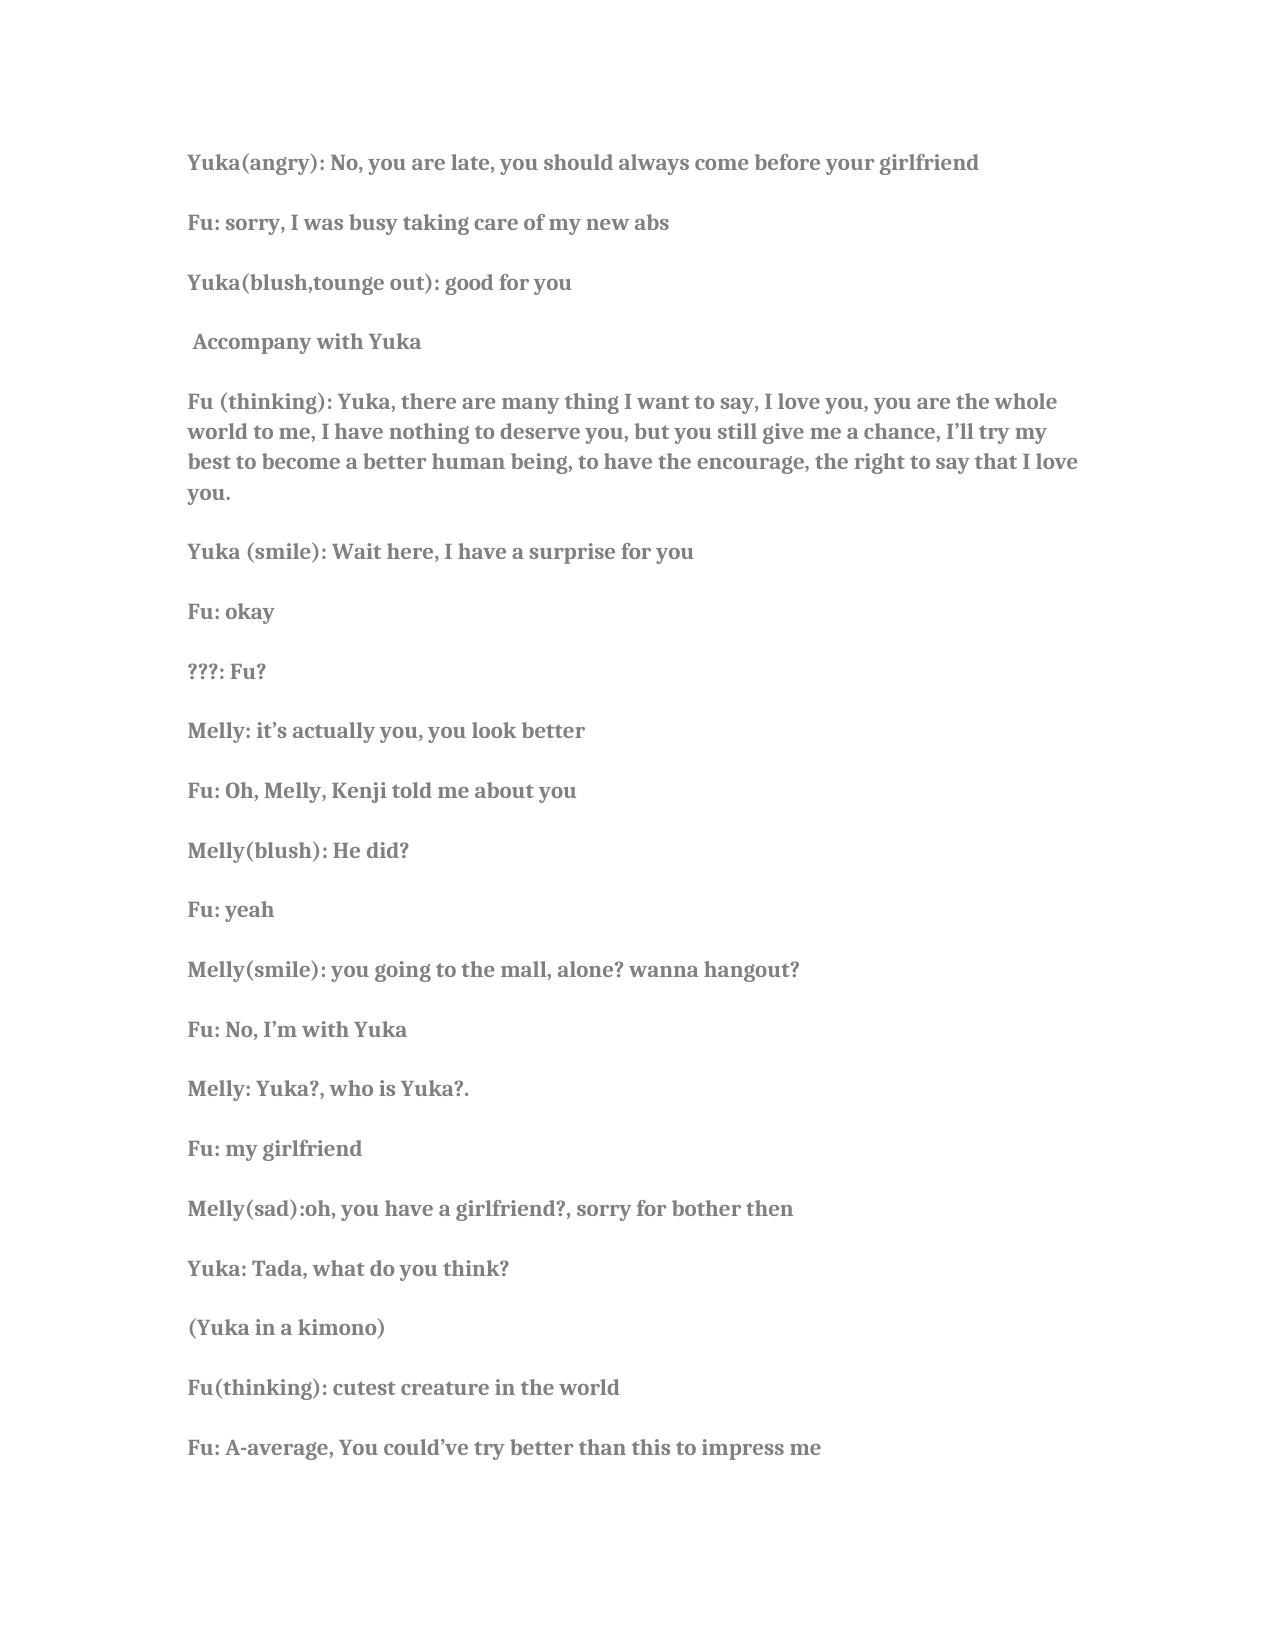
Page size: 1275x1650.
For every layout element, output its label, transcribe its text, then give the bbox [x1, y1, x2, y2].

text Fu: No, I’m with Yuka [187, 1017, 1087, 1043]
text Fu: A-average, You could’ve try better than this to impress me [187, 1434, 1087, 1461]
text Melly(smile): you going to the mall, alone? wanna hangout? [187, 957, 1087, 983]
text Fu: okay [187, 599, 1087, 625]
text Yuka (smile): Wait here, I have a surprise for you [187, 539, 1087, 565]
text (Yuka in a kimono) [187, 1315, 1087, 1341]
text Fu: Oh, Melly, Kenji told me about you [187, 778, 1087, 804]
text ???: Fu? [187, 658, 1087, 685]
text Fu: yeah [187, 897, 1087, 923]
text Fu(thinking): cutest creature in the world [187, 1375, 1087, 1401]
text Fu: my girlfriend [187, 1136, 1087, 1162]
text Yuka: Tada, what do you think? [187, 1255, 1087, 1282]
text Accompany with Yuka [187, 329, 1087, 355]
text Melly(blush): He did? [187, 837, 1087, 864]
text Melly(sad):oh, you have a girlfriend?, sorry for bother then [187, 1196, 1087, 1222]
text Yuka(angry): No, you are late, you should always come before your girlfriend [187, 150, 1087, 176]
text Melly: Yuka?, who is Yuka?. [187, 1076, 1087, 1103]
text Melly: it’s actually you, you look better [187, 718, 1087, 744]
text Fu: sorry, I was busy taking care of my new abs [187, 210, 1087, 236]
text Fu (thinking): Yuka, there are many thing I want to say, I love you, you are the whole world to me, I have nothing to deserve you, but you still give me a chance, I’ll try my best to become a better human being, to have the encourage, the right to say that I love you. [187, 389, 1087, 506]
text Yuka(blush,tounge out): good for you [187, 269, 1087, 296]
